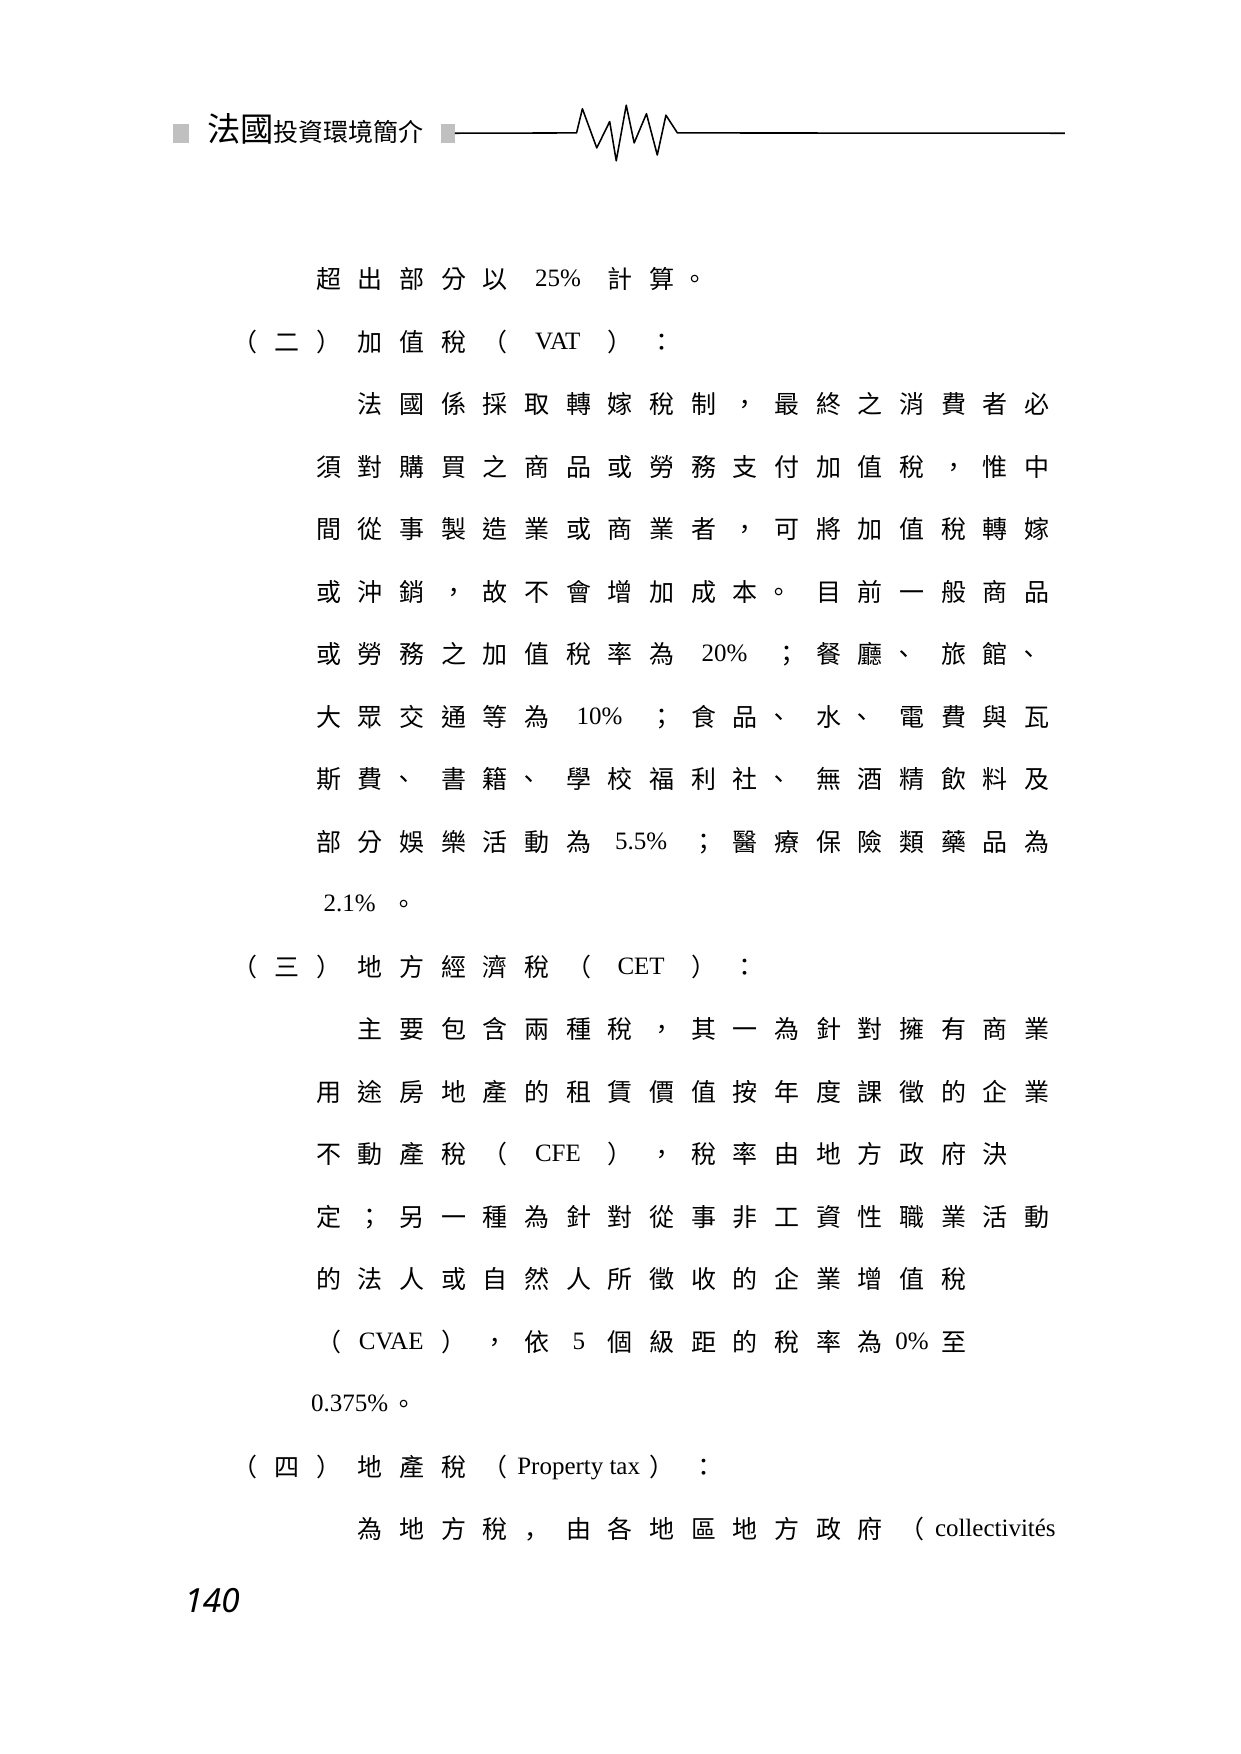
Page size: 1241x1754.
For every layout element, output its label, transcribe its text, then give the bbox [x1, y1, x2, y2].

text （四）地產稅（Property tax）： [207, 1424, 1058, 1486]
text （三）地方經濟稅（CET）： [207, 924, 1058, 986]
text 主要包含兩種稅，其一為針對擁有商業用途房地產的租賃價值按年度課徵的企業不動產稅（CFE），稅率由地方政府決定；另一種為針對從事非工資性職業活動的法人或自然人所徵收的企業增值稅（CVAE），依5個級距的稅率為0%至0.375%。 [281, 986, 1058, 1424]
text 法國係採取轉嫁稅制，最終之消費者必須對購買之商品或勞務支付加值稅，惟中間從事製造業或商業者，可將加值稅轉嫁或沖銷，故不會增加成本。目前一般商品或勞務之加值稅率為20%；餐廳、旅館、大眾交通等為10%；食品、水、電費與瓦斯費、書籍、學校福利社、無酒精飲料及部分娛樂活動為5.5%；醫療保險類藥品為2.1%。 [281, 361, 1058, 924]
text 為地方稅，由各地區地方政府（collectivités [281, 1486, 1058, 1549]
text （二）加值稅（VAT）： [207, 299, 1058, 361]
text 超出部分以25%計算。 [281, 236, 1058, 299]
